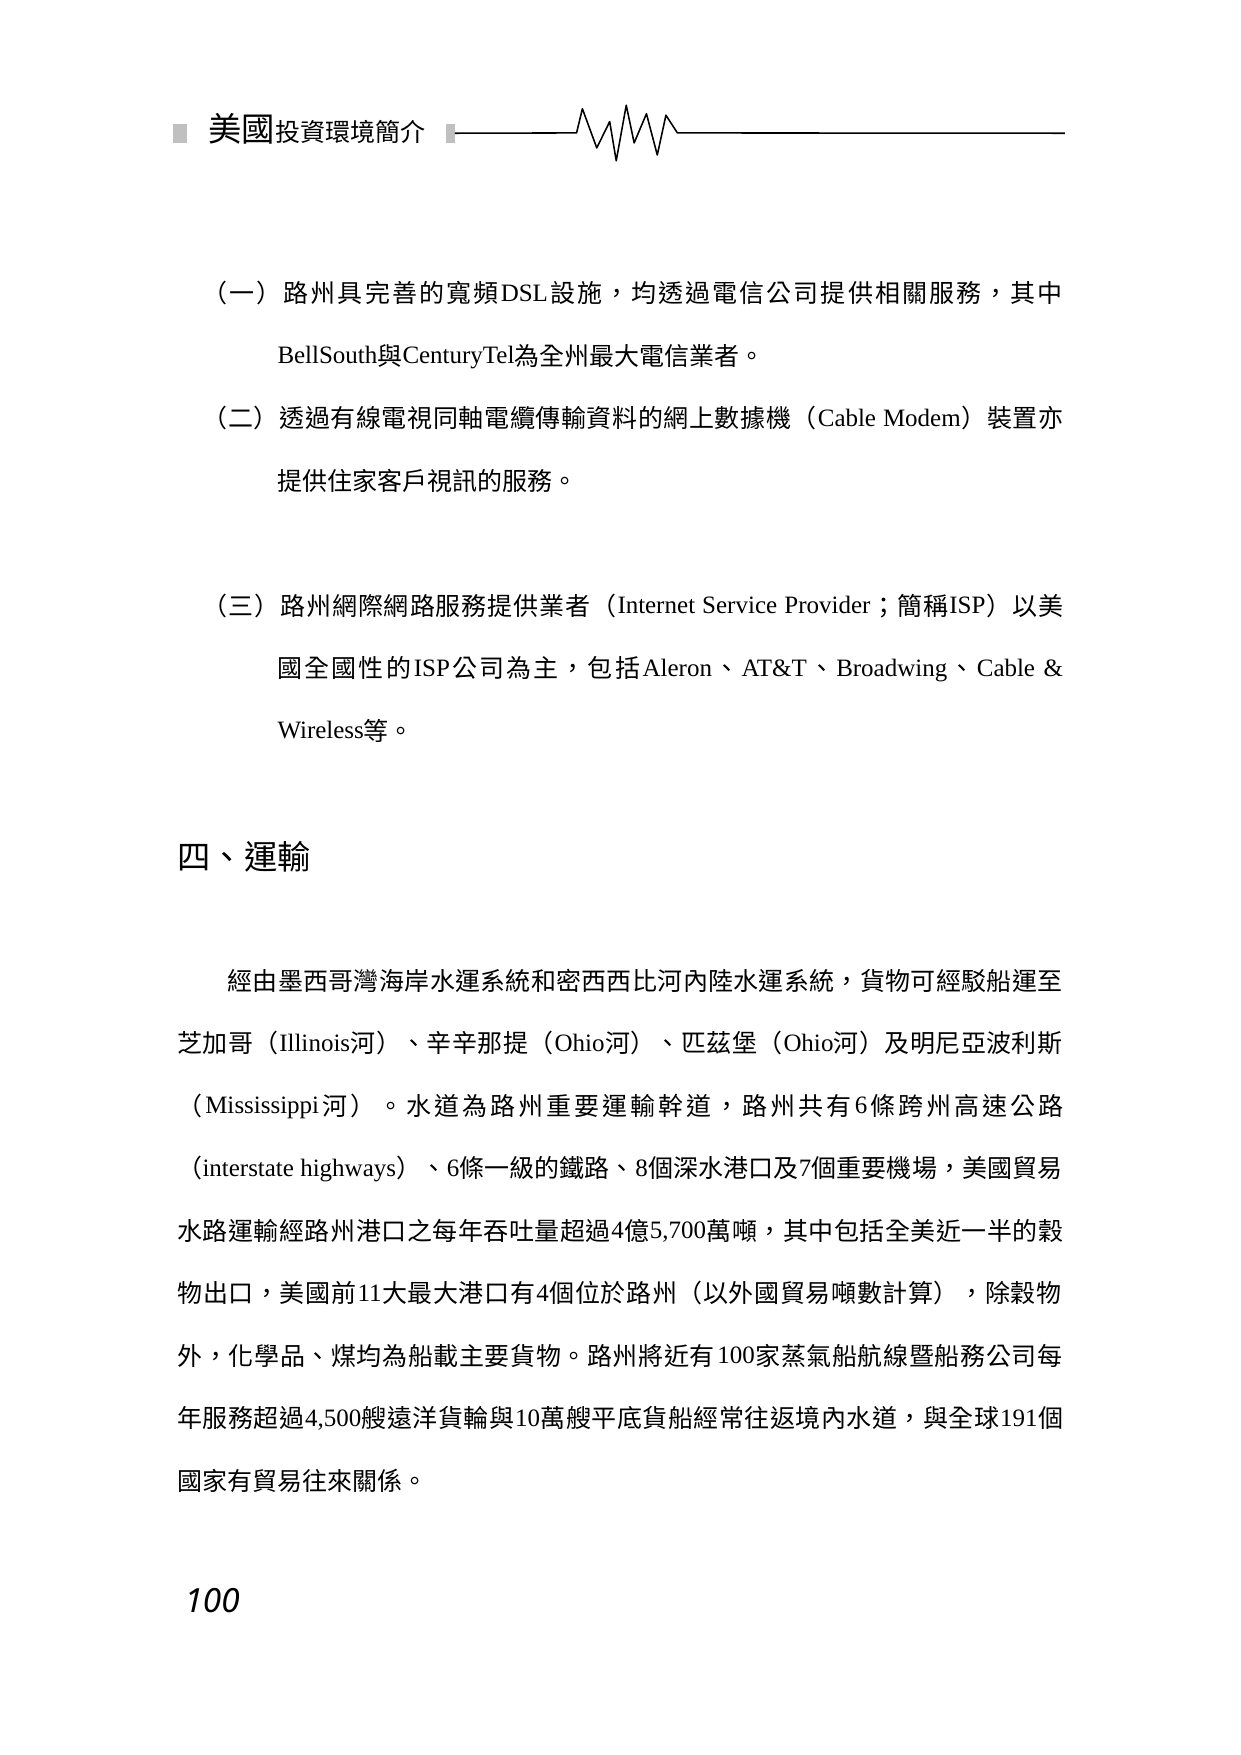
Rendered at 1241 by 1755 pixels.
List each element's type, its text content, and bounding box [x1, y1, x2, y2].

text （三）路州網際網路服務提供業者（Internet Service Provider；簡稱ISP）以美國全國性的ISP公司為主，包括Aleron、AT&T、Broadwing、Cable & Wireless等。 [202, 563, 1063, 750]
text 四、運輸 [177, 813, 1063, 875]
text （二）透過有線電視同軸電纜傳輸資料的網上數據機（Cable Modem）裝置亦提供住家客戶視訊的服務。 [202, 375, 1063, 500]
text 經由墨西哥灣海岸水運系統和密西西比河內陸水運系統，貨物可經駁船運至芝加哥（Illinois河）、辛辛那提（Ohio河）、匹茲堡（Ohio河）及明尼亞波利斯（Mississippi河）。水道為路州重要運輸幹道，路州共有6條跨州高速公路（interstate highways）、6條一級的鐵路、8個深水港口及7個重要機場，美國貿易水路運輸經路州港口之每年吞吐量超過4億5,700萬噸，其中包括全美近一半的穀物出口，美國前11大最大港口有4個位於路州（以外國貿易噸數計算），除穀物外，化學品、煤均為船載主要貨物。路州將近有100家蒸氣船航線暨船務公司每年服務超過4,500艘遠洋貨輪與10萬艘平底貨船經常往返境內水道，與全球191個國家有貿易往來關係。 [177, 938, 1063, 1500]
text （一）路州具完善的寬頻DSL設施，均透過電信公司提供相關服務，其中BellSouth與CenturyTel為全州最大電信業者。 [202, 250, 1063, 375]
